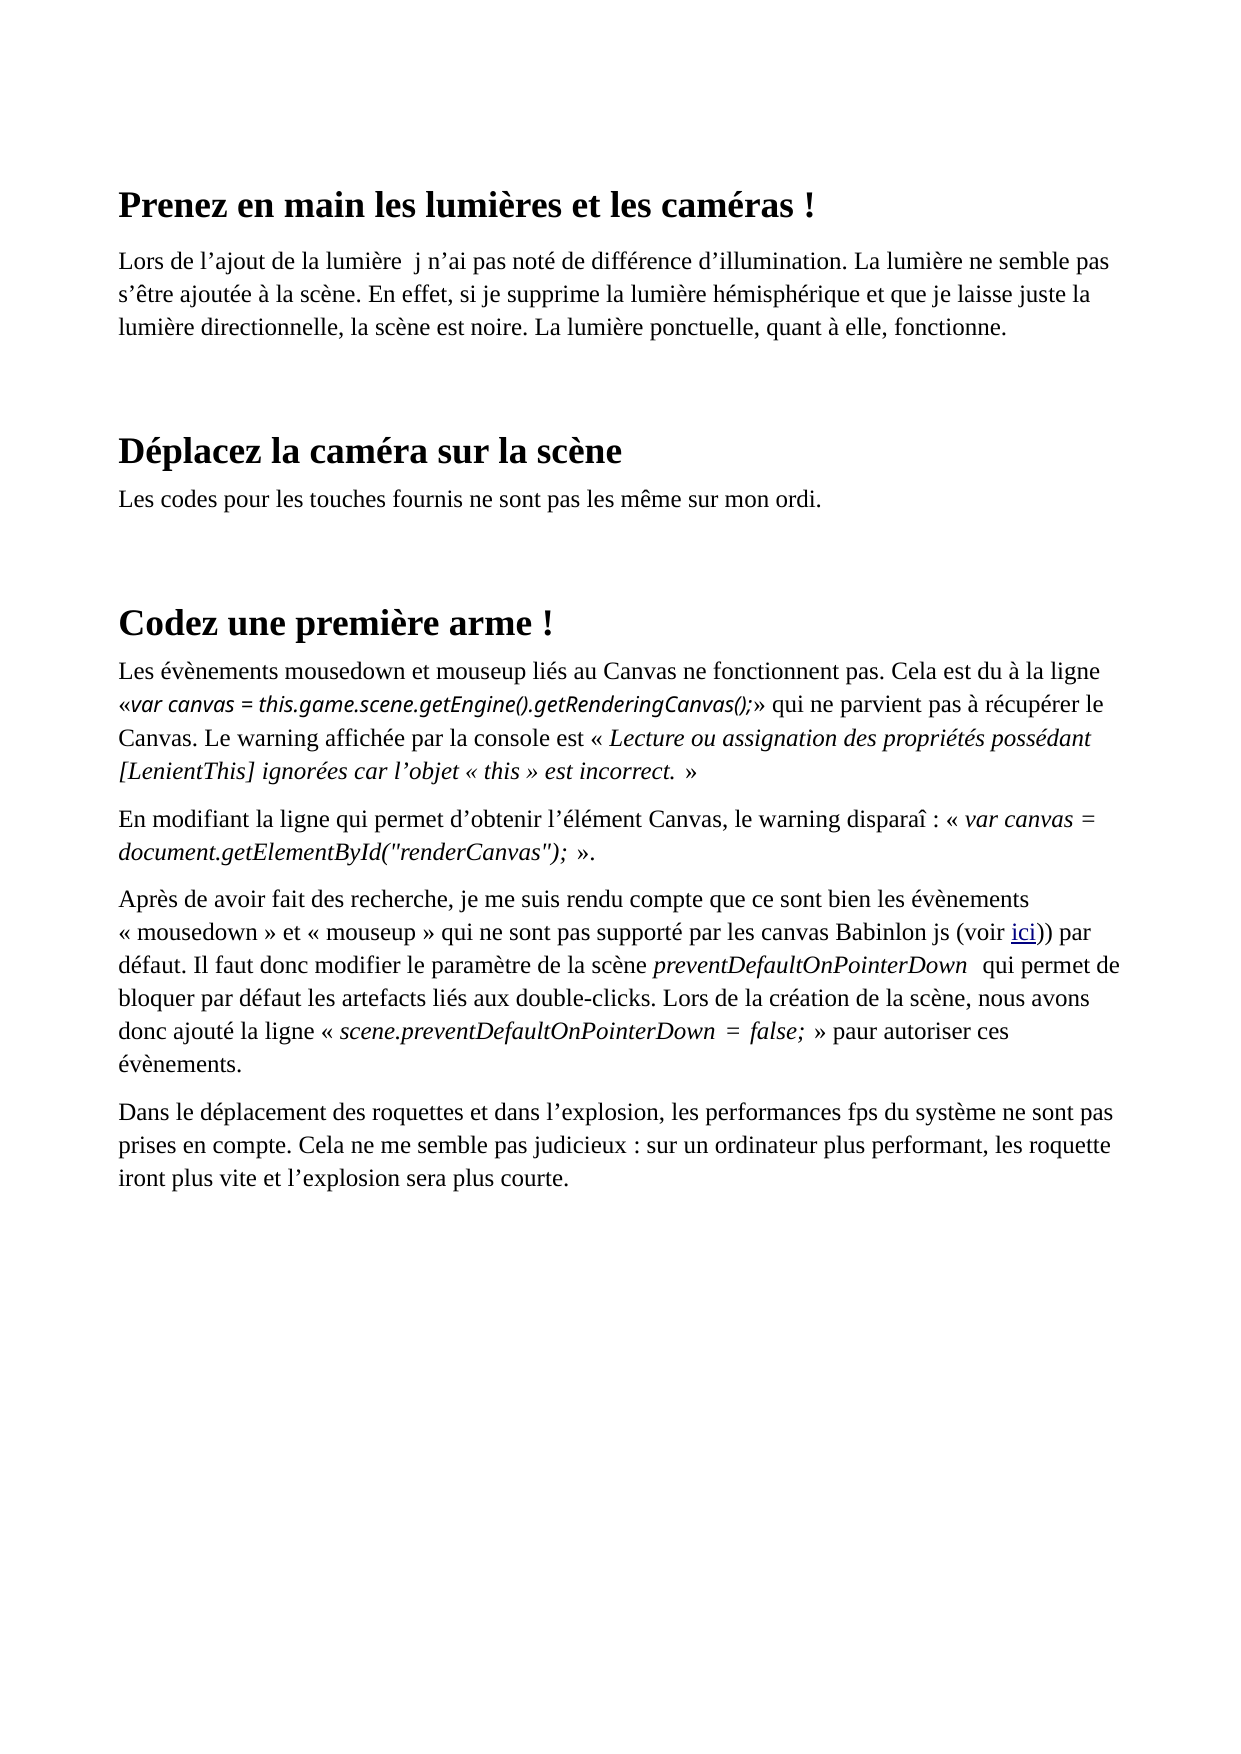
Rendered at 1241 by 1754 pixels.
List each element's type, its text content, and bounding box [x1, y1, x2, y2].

subtitle Codez une première arme ! [118, 600, 1122, 643]
subtitle Déplacez la caméra sur la scène [118, 428, 1122, 472]
text Les évènements mousedown et mouseup liés au Canvas ne fonctionnent pas. Cela est du à la ligne «var canvas = this.game.scene.getEngine().getRenderingCanvas();» qui ne parvient pas à récupérer le Canvas. Le warning affichée par la console est « Lecture ou assignation des propriétés possédant [LenientThis] ignorées car l’objet « this » est incorrect. » [118, 656, 1122, 785]
text Lors de l’ajout de la lumière j n’ai pas noté de différence d’illumination. La lumière ne semble pas s’être ajoutée à la scène. En effet, si je supprime la lumière hémisphérique et que je laisse juste la lumière directionnelle, la scène est noire. La lumière ponctuelle, quant à elle, fonctionne. [118, 246, 1122, 341]
text Prenez en main les lumières et les caméras ! [118, 182, 1122, 225]
text Les codes pour les touches fournis ne sont pas les même sur mon ordi. [118, 484, 1122, 513]
text En modifiant la ligne qui permet d’obtenir l’élément Canvas, le warning disparaî : « var canvas = document.getElementById("renderCanvas"); ». [118, 804, 1122, 865]
text Après de avoir fait des recherche, je me suis rendu compte que ce sont bien les évènements « mousedown » et « mouseup » qui ne sont pas supporté par les canvas Babinlon js (voir ici)) par défaut. Il faut donc modifier le paramètre de la scène preventDefaultOnPointerDown qui permet de bloquer par défaut les artefacts liés aux double-clicks. Lors de la création de la scène, nous avons donc ajouté la ligne « scene.preventDefaultOnPointerDown = false; » paur autoriser ces évènements. [118, 884, 1122, 1078]
text Dans le déplacement des roquettes et dans l’explosion, les performances fps du système ne sont pas prises en compte. Cela ne me semble pas judicieux : sur un ordinateur plus performant, les roquette iront plus vite et l’explosion sera plus courte. [118, 1097, 1122, 1192]
